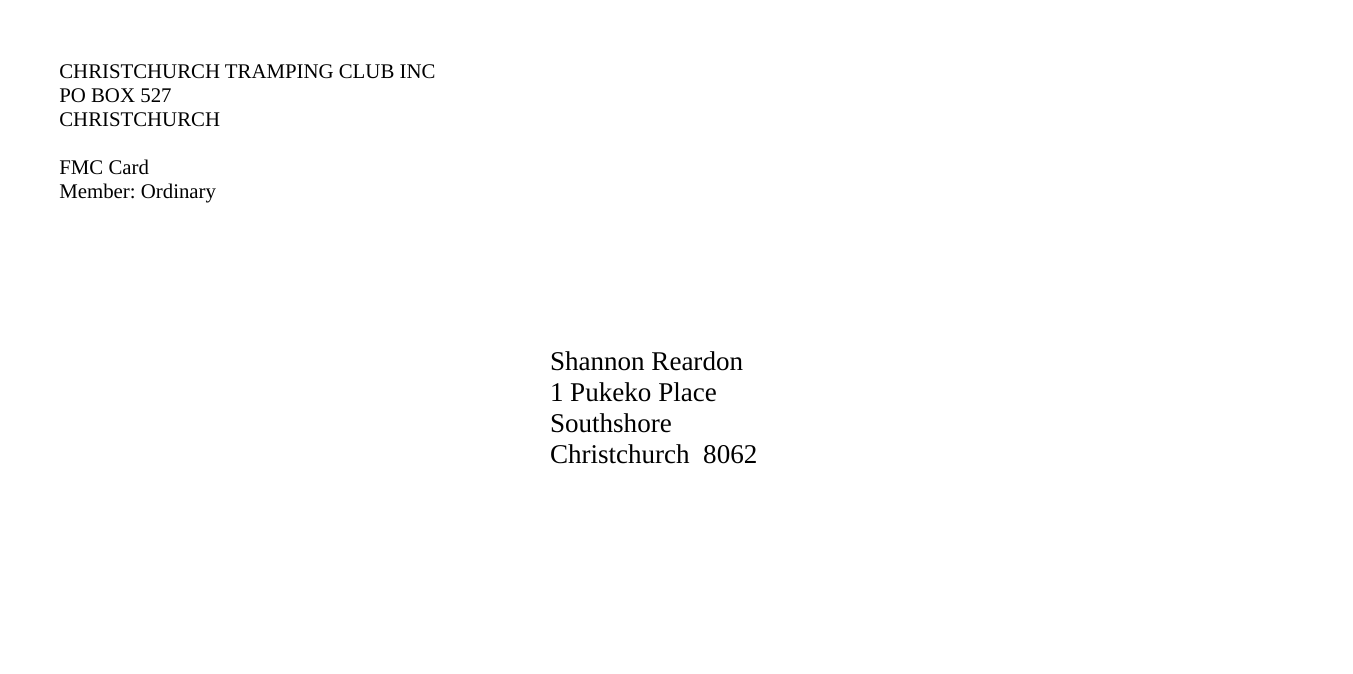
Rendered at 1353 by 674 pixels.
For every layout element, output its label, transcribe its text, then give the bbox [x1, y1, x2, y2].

text Christchurch 8062 [550, 438, 1293, 469]
text Member: Ordinary [59, 179, 1293, 203]
text PO BOX 527 [59, 83, 1293, 107]
text Shannon Reardon [550, 345, 1293, 376]
text Southshore [550, 407, 1293, 438]
text CHRISTCHURCH [59, 107, 1293, 131]
text CHRISTCHURCH TRAMPING CLUB INC [59, 59, 1293, 83]
text 1 Pukeko Place [550, 376, 1293, 407]
text FMC Card [59, 155, 1293, 179]
